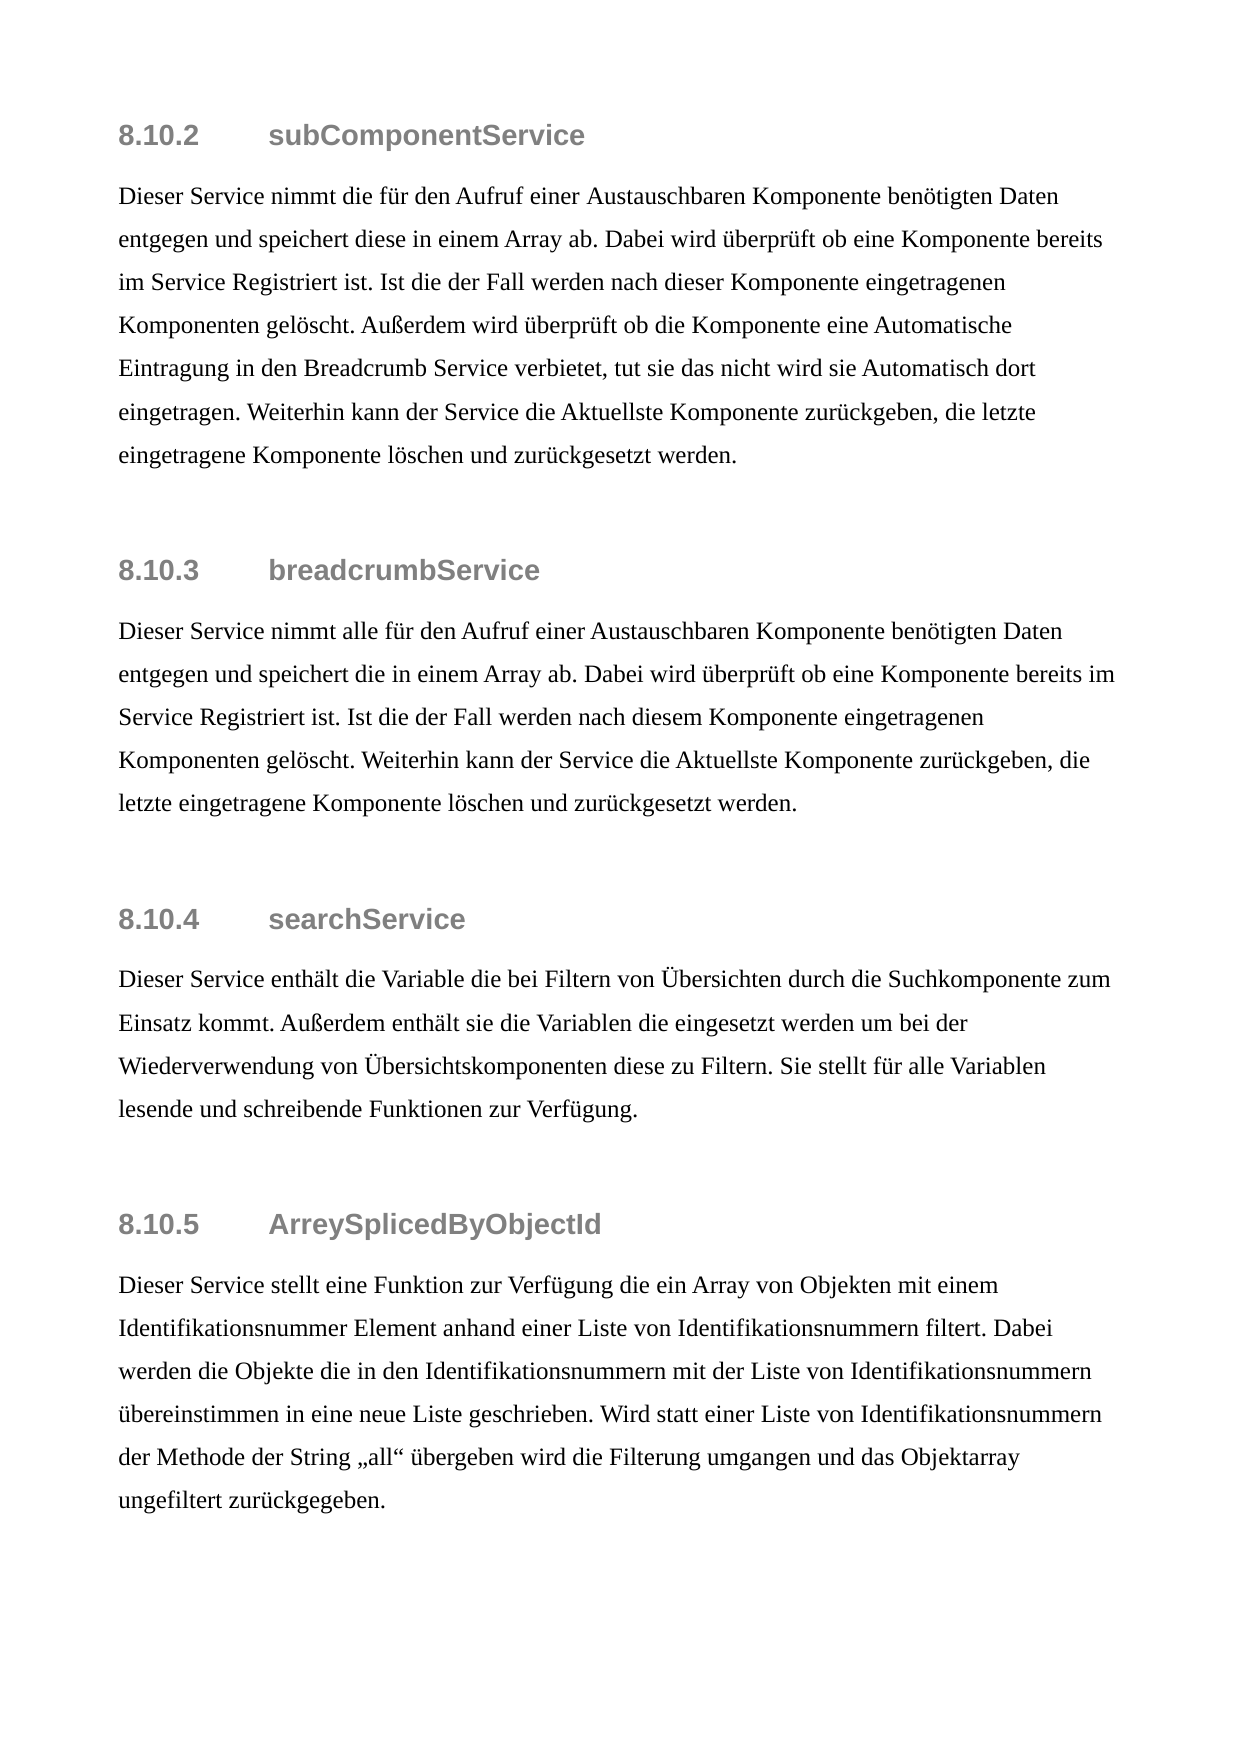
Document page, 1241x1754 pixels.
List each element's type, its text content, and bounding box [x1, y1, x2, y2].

text Dieser Service enthält die Variable die bei Filtern von Übersichten durch die Suchkomponente zum Einsatz kommt. Außerdem enthält sie die Variablen die eingesetzt werden um bei der Wiederverwendung von Übersichtskomponenten diese zu Filtern. Sie stellt für alle Variablen lesende und schreibende Funktionen zur Verfügung. [118, 964, 1122, 1123]
subtitle breadcrumbService [118, 553, 1122, 587]
text Dieser Service nimmt die für den Aufruf einer Austauschbaren Komponente benötigten Daten entgegen und speichert diese in einem Array ab. Dabei wird überprüft ob eine Komponente bereits im Service Registriert ist. Ist die der Fall werden nach dieser Komponente eingetragenen Komponenten gelöscht. Außerdem wird überprüft ob die Komponente eine Automatische Eintragung in den Breadcrumb Service verbietet, tut sie das nicht wird sie Automatisch dort eingetragen. Weiterhin kann der Service die Aktuellste Komponente zurückgeben, die letzte eingetragene Komponente löschen und zurückgesetzt werden. [118, 181, 1122, 468]
text Dieser Service nimmt alle für den Aufruf einer Austauschbaren Komponente benötigten Daten entgegen und speichert die in einem Array ab. Dabei wird überprüft ob eine Komponente bereits im Service Registriert ist. Ist die der Fall werden nach diesem Komponente eingetragenen Komponenten gelöscht. Weiterhin kann der Service die Aktuellste Komponente zurückgeben, die letzte eingetragene Komponente löschen und zurückgesetzt werden. [118, 616, 1122, 817]
subtitle ArreySplicedByObjectId [118, 1207, 1122, 1241]
subtitle subComponentService [118, 118, 1122, 152]
subtitle searchService [118, 902, 1122, 935]
text Dieser Service stellt eine Funktion zur Verfügung die ein Array von Objekten mit einem Identifikationsnummer Element anhand einer Liste von Identifikationsnummern filtert. Dabei werden die Objekte die in den Identifikationsnummern mit der Liste von Identifikationsnummern übereinstimmen in eine neue Liste geschrieben. Wird statt einer Liste von Identifikationsnummern der Methode der String „all“ übergeben wird die Filterung umgangen und das Objektarray ungefiltert zurückgegeben. [118, 1270, 1122, 1514]
